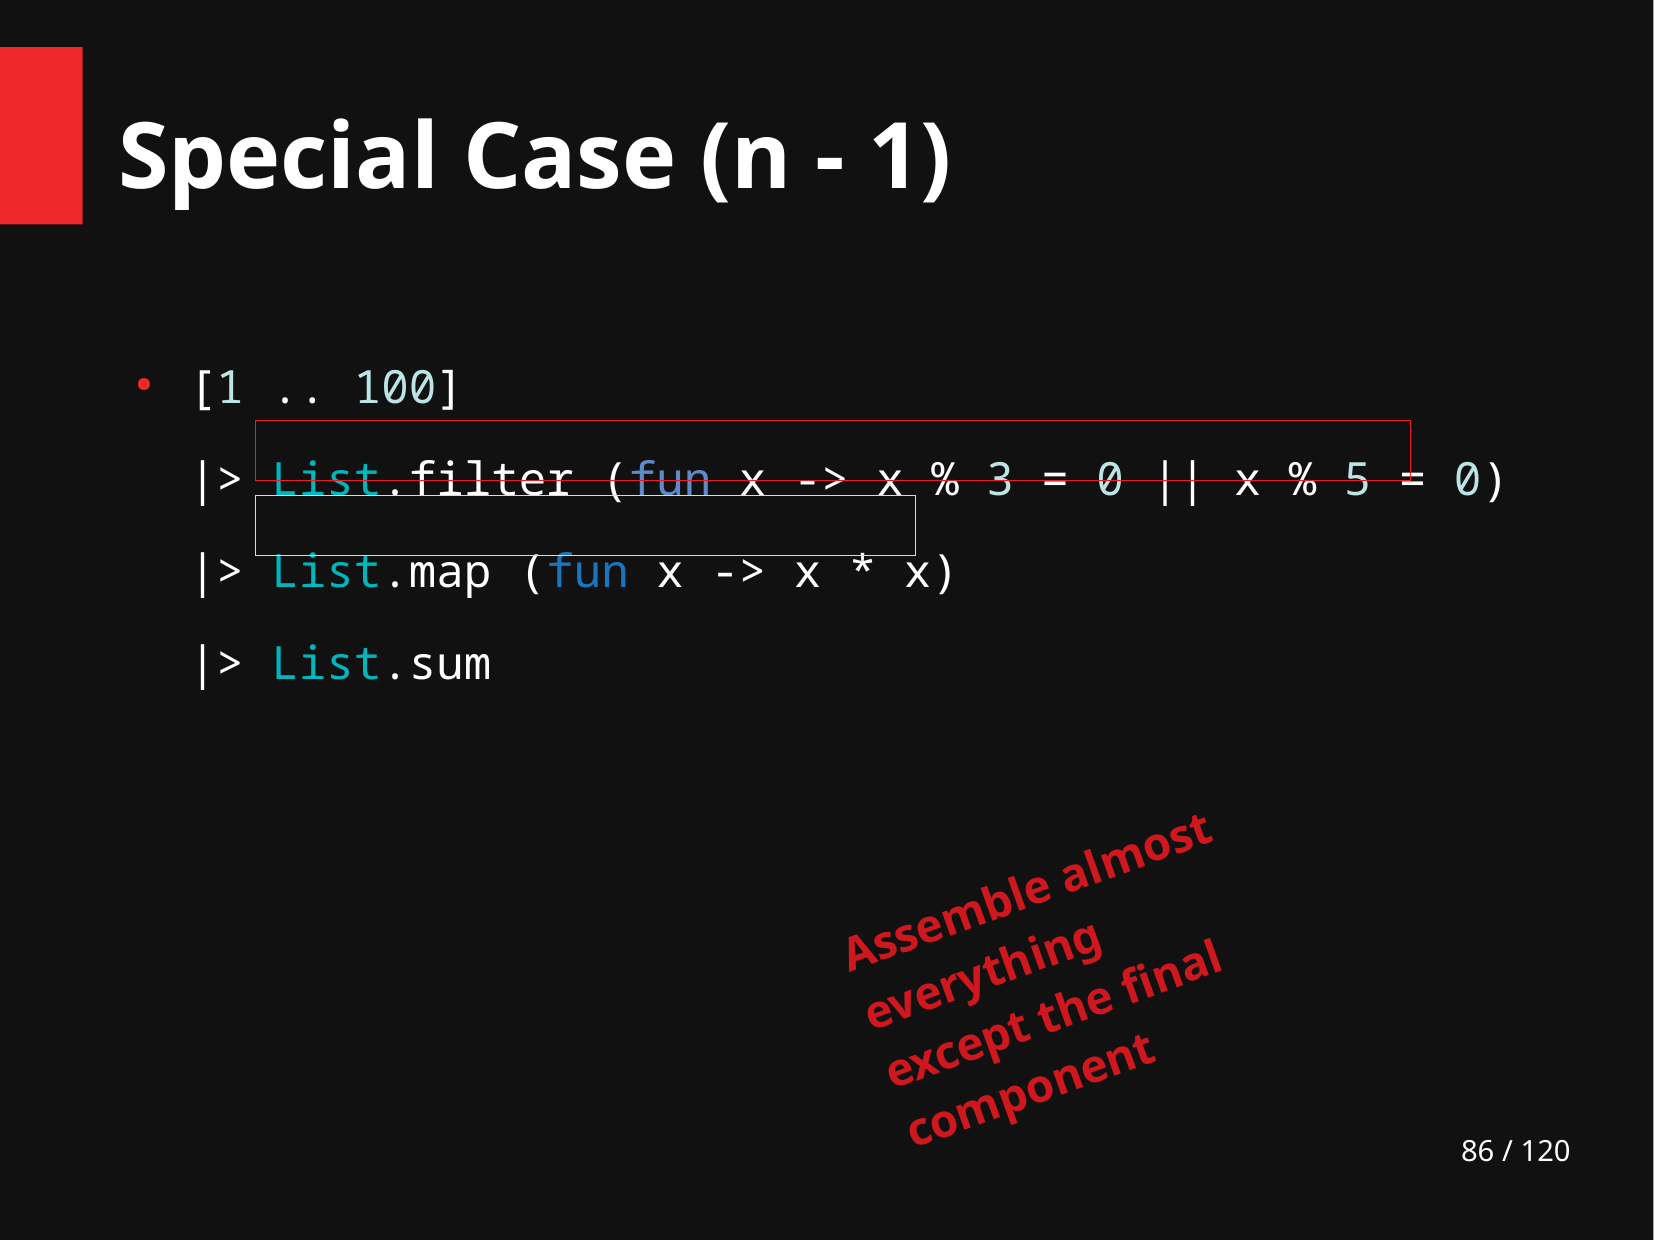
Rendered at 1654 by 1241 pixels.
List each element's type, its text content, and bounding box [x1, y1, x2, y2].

list [1 .. 100] |> List.filter (fun x -> x % 3 = 0 || x % 5 = 0) |> List.map (fun x -> x * x) |> List.sum [118, 354, 1536, 1074]
title Special Case (n - 1) [118, 49, 1571, 257]
text_box Assemble almost everything except the final component [816, 705, 1480, 1077]
